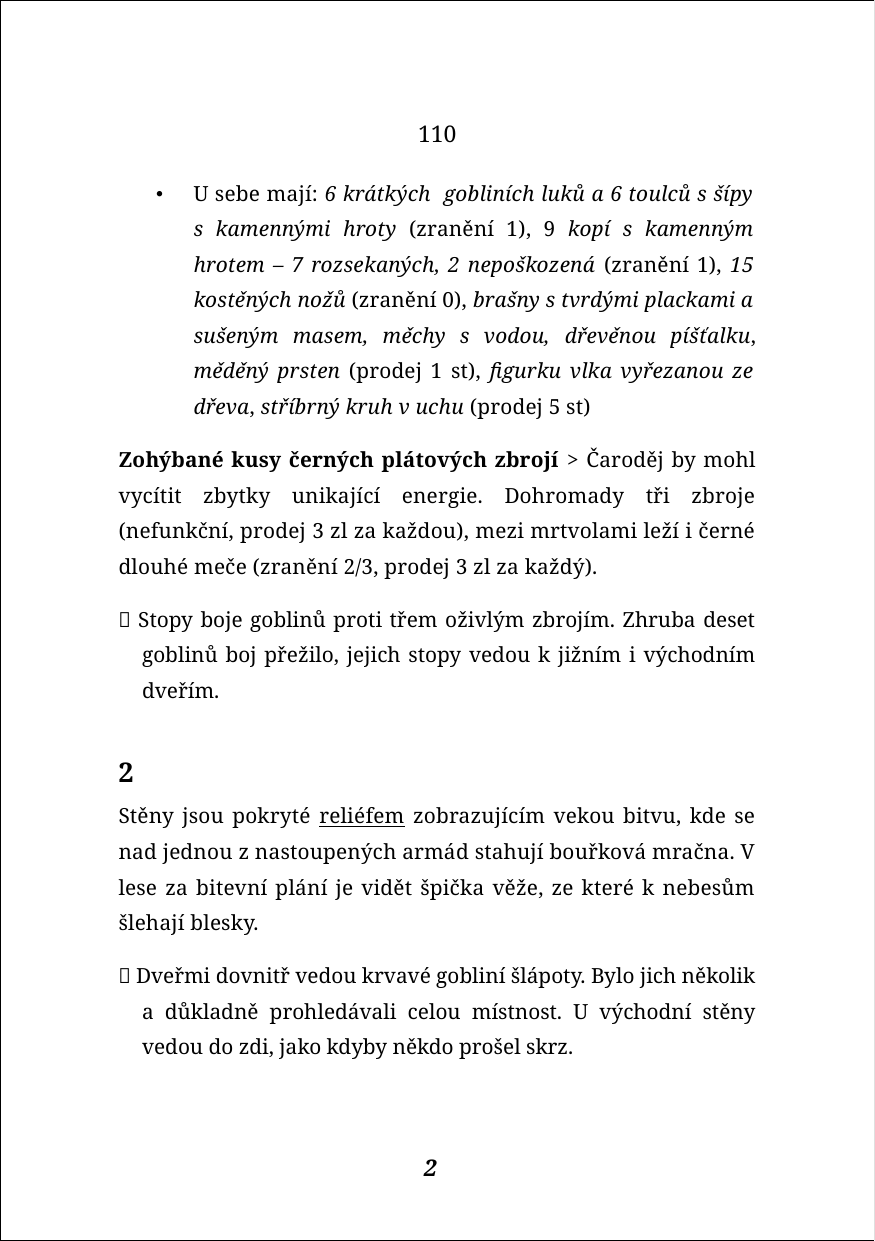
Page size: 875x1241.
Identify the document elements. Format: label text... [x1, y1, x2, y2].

text 👣 Dveřmi dovnitř vedou krvavé gobliní šlápoty. Bylo jich několik a důkladně prohledávali celou místnost. U východní stěny vedou do zdi, jako kdyby někdo prošel skrz. [118, 961, 756, 1061]
subtitle 2 [118, 753, 756, 790]
text Zohýbané kusy černých plátových zbrojí > Čaroděj by mohl vycítit zbytky unikající energie. Dohromady tři zbroje (nefunkční, prodej 3 zl za každou), mezi mrtvolami leží i černé dlouhé meče (zranění 2/3, prodej 3 zl za každý). [118, 445, 756, 580]
text 👣 Stopy boje goblinů proti třem oživlým zbrojím. Zhruba deset goblinů boj přežilo, jejich stopy vedou k jižním i východním dveřím. [118, 605, 756, 704]
list U sebe mají: 6 krátkých gobliních luků a 6 toulců s šípy s kamennými hroty (zranění 1), 9 kopí s kamenným hrotem – 7 rozsekaných, 2 nepoškozená (zranění 1), 15 kostěných nožů (zranění 0), brašny s tvrdými plackami a sušeným masem, měchy s vodou, dřevěnou píšťalku, měděný prsten (prodej 1 st), figurku vlka vyřezanou ze dřeva, stříbrný kruh v uchu (prodej 5 st) [156, 179, 756, 421]
text Stěny jsou pokryté reliéfem zobrazujícím vekou bitvu, kde se nad jednou z nastoupených armád stahují bouřková mračna. V lese za bitevní plání je vidět špička věže, ze které k nebesům šlehají blesky. [118, 802, 756, 937]
